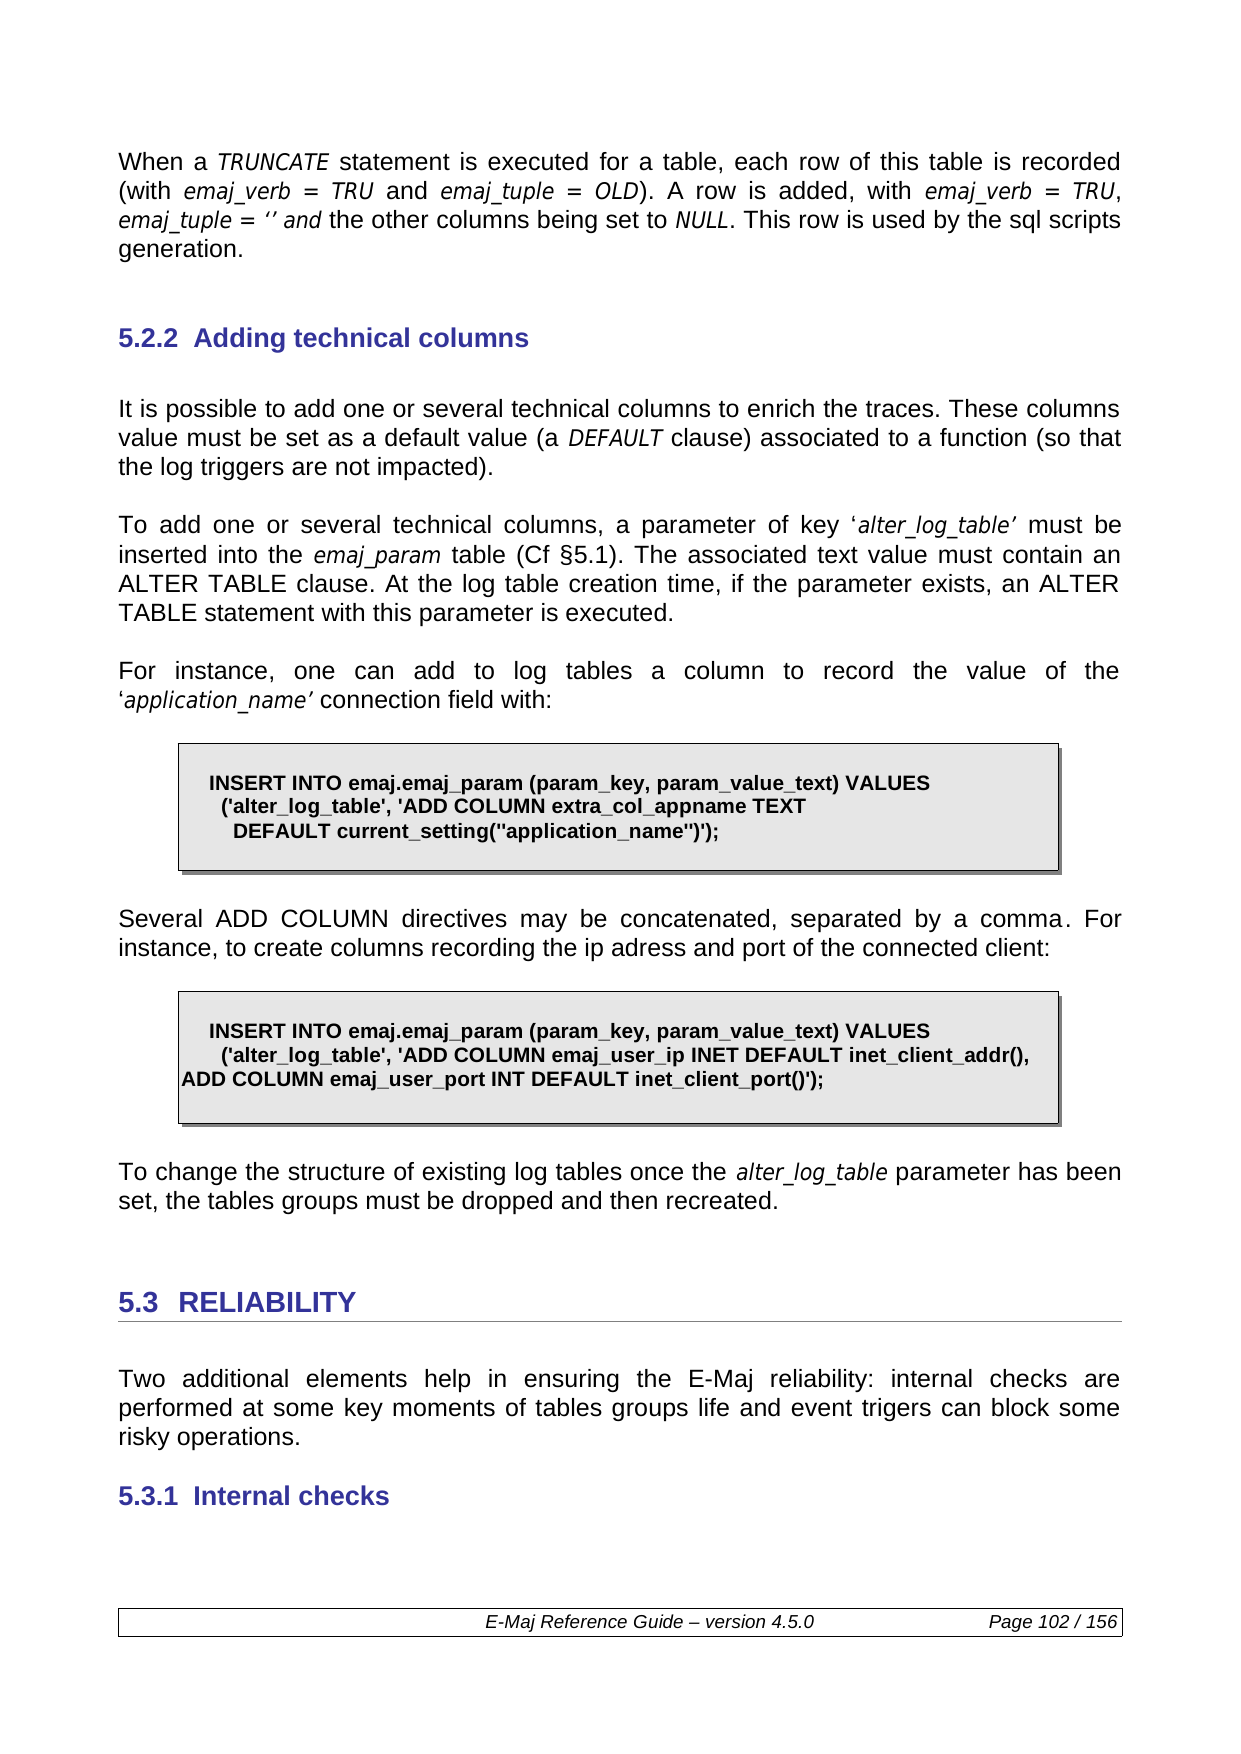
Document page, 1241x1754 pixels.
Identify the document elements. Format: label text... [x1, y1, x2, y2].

subtitle Internal checks [118, 1480, 1122, 1511]
text ('alter_log_table', 'ADD COLUMN emaj_user_ip INET DEFAULT inet_client_addr(), ADD COLUMN emaj_user_port INT DEFAULT inet_client_port()'); [179, 1039, 1058, 1088]
text INSERT INTO emaj.emaj_param (param_key, param_value_text) VALUES [179, 1016, 1058, 1039]
text Two additional elements help in ensuring the E-Maj reliability: internal checks are performed at some key moments of tables groups life and event trigers can block some risky operations. [118, 1363, 1122, 1451]
text For instance, one can add to log tables a column to record the value of the ‘application_name’ connection field with: [118, 656, 1122, 714]
text To add one or several technical columns, a parameter of key ‘alter_log_table’ must be inserted into the emaj_param table (Cf §5.1). The associated text value must contain an ALTER TABLE clause. At the log table creation time, if the parameter exists, an ALTER TABLE statement with this parameter is executed. [118, 510, 1122, 627]
text INSERT INTO emaj.emaj_param (param_key, param_value_text) VALUES [179, 767, 1058, 791]
text When a TRUNCATE statement is executed for a table, each row of this table is recorded (with emaj_verb = TRU and emaj_tuple = OLD). A row is added, with emaj_verb = TRU, emaj_tuple = ‘’ and the other columns being set to NULL. This row is used by the sql scripts generation. [118, 147, 1122, 263]
subtitle Adding technical columns [118, 322, 1122, 353]
subtitle Reliability [118, 1285, 1122, 1321]
text To change the structure of existing log tables once the alter_log_table parameter has been set, the tables groups must be dropped and then recreated. [118, 1157, 1122, 1215]
text It is possible to add one or several technical columns to enrich the traces. These columns value must be set as a default value (a DEFAULT clause) associated to a function (so that the log triggers are not impacted). [118, 394, 1122, 481]
text ('alter_log_table', 'ADD COLUMN extra_col_appname TEXT [179, 791, 1058, 816]
text Several ADD COLUMN directives may be concatenated, separated by a comma. For instance, to create columns recording the ip adress and port of the connected client: [118, 904, 1122, 962]
text DEFAULT current_setting(''application_name'')'); [179, 816, 1058, 839]
